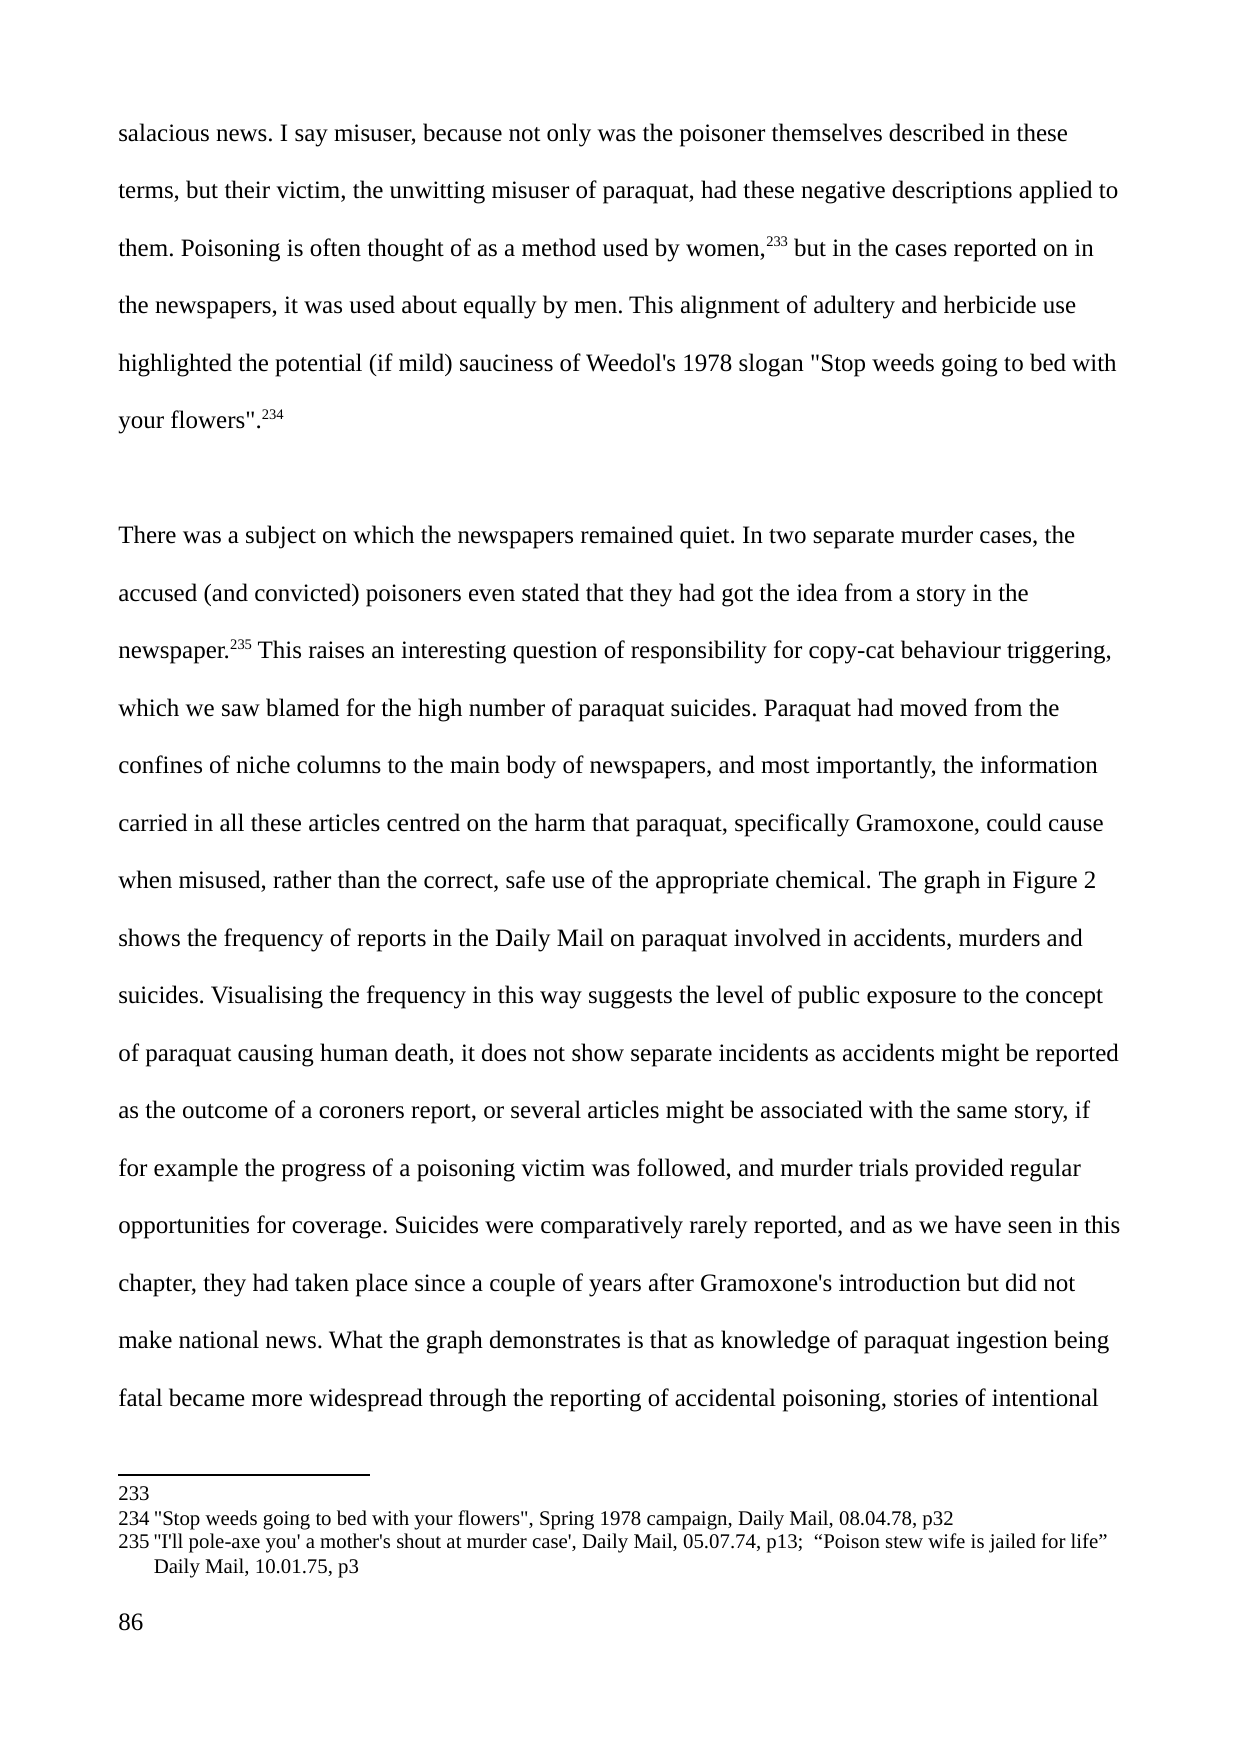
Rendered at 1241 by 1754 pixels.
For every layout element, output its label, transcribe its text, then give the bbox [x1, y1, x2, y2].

text There was a subject on which the newspapers remained quiet. In two separate murder cases, the accused (and convicted) poisoners even stated that they had got the idea from a story in the newspaper. This raises an interesting question of responsibility for copy-cat behaviour triggering, which we saw blamed for the high number of paraquat suicides. Paraquat had moved from the confines of niche columns to the main body of newspapers, and most importantly, the information carried in all these articles centred on the harm that paraquat, specifically Gramoxone, could cause when misused, rather than the correct, safe use of the appropriate chemical. The graph in Figure 2 shows the frequency of reports in the Daily Mail on paraquat involved in accidents, murders and suicides. Visualising the frequency in this way suggests the level of public exposure to the concept of paraquat causing human death, it does not show separate incidents as accidents might be reported as the outcome of a coroners report, or several articles might be associated with the same story, if for example the progress of a poisoning victim was followed, and murder trials provided regular opportunities for coverage. Suicides were comparatively rarely reported, and as we have seen in this chapter, they had taken place since a couple of years after Gramoxone's introduction but did not make national news. What the graph demonstrates is that as knowledge of paraquat ingestion being fatal became more widespread through the reporting of accidental poisoning, stories of intentional [118, 521, 1122, 1412]
text salacious news. I say misuser, because not only was the poisoner themselves described in these terms, but their victim, the unwitting misuser of paraquat, had these negative descriptions applied to them. Poisoning is often thought of as a method used by women, but in the cases reported on in the newspapers, it was used about equally by men. This alignment of adultery and herbicide use highlighted the potential (if mild) sauciness of Weedol's 1978 slogan "Stop weeds going to bed with your flowers". [118, 118, 1122, 434]
text ''I'll pole-axe you' a mother's shout at murder case', Daily Mail, 05.07.74, p13; “Poison stew wife is jailed for life” Daily Mail, 10.01.75, p3 [118, 1529, 1122, 1578]
text "Stop weeds going to bed with your flowers", Spring 1978 campaign, Daily Mail, 08.04.78, p32 [118, 1505, 1122, 1529]
